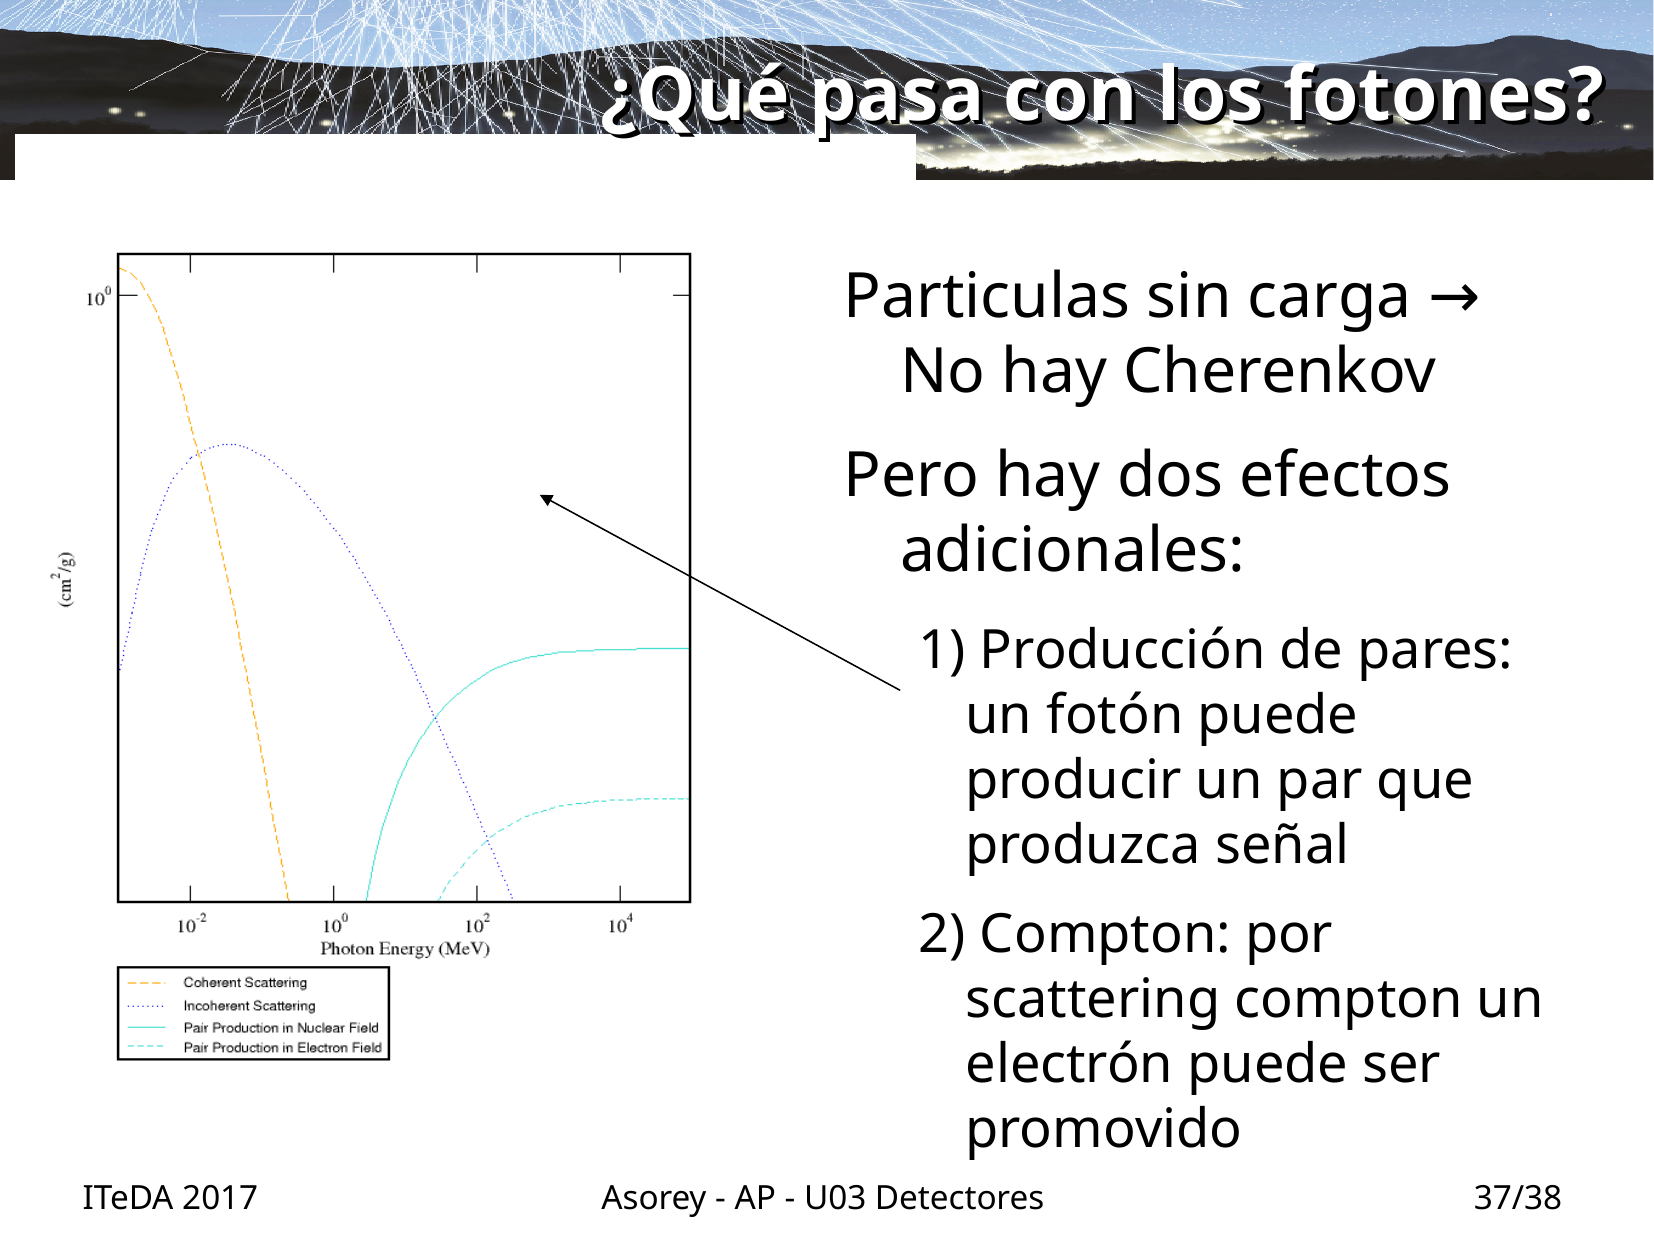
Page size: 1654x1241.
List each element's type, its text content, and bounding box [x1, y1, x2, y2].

list Particulas sin carga → No hay Cherenkov Pero hay dos efectos adicionales: 1) Producción de pares: un fotón puede producir un par que produzca señal 2) Compton: por scattering compton un electrón puede ser promovido [843, 254, 1569, 1172]
title ¿Qué pasa con los fotones? [45, 15, 1606, 166]
picture [0, 0, 1654, 1162]
